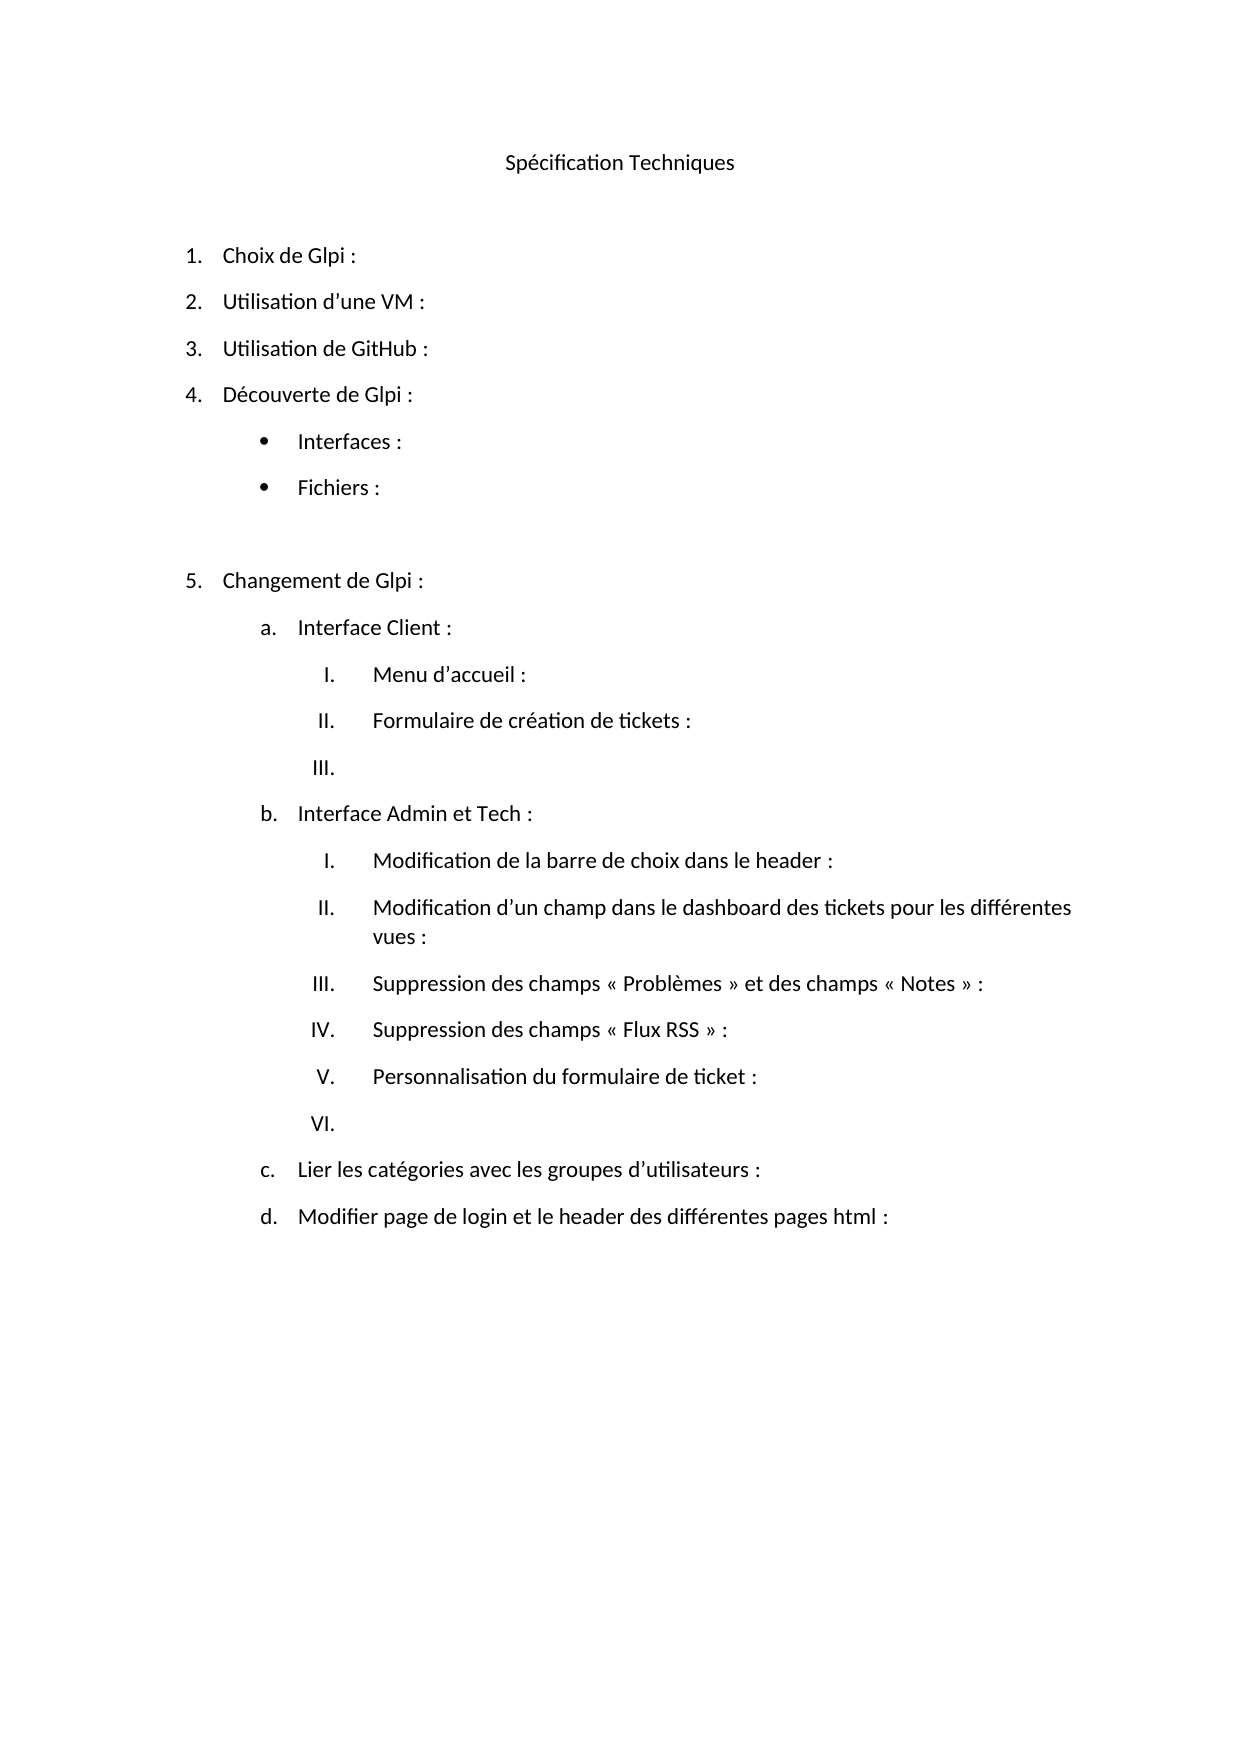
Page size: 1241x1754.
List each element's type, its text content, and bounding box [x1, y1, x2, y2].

list Interface Admin et Tech : [260, 799, 1093, 827]
list Utilisation d’une VM : [185, 287, 1093, 315]
list Formulaire de création de tickets : [335, 706, 1093, 734]
list Modifier page de login et le header des différentes pages html : [260, 1202, 1093, 1230]
list Changement de Glpi : [185, 567, 1093, 595]
list Interfaces : [260, 427, 1093, 455]
list Suppression des champs « Flux RSS » : [335, 1016, 1093, 1044]
list Personnalisation du formulaire de ticket : [335, 1062, 1093, 1090]
list Interface Client : [260, 613, 1093, 641]
list Fichiers : [260, 473, 1093, 502]
list Modification d’un champ dans le dashboard des tickets pour les différentes vues : [335, 893, 1093, 951]
list Suppression des champs « Problèmes » et des champs « Notes » : [335, 969, 1093, 997]
list Utilisation de GitHub : [185, 334, 1093, 362]
list Choix de Glpi : [185, 241, 1093, 269]
list Modification de la barre de choix dans le header : [335, 846, 1093, 874]
list Découverte de Glpi : [185, 380, 1093, 408]
list Menu d’accueil : [335, 660, 1093, 688]
text Spécification Techniques [148, 148, 1093, 176]
list Lier les catégories avec les groupes d’utilisateurs : [260, 1155, 1093, 1183]
